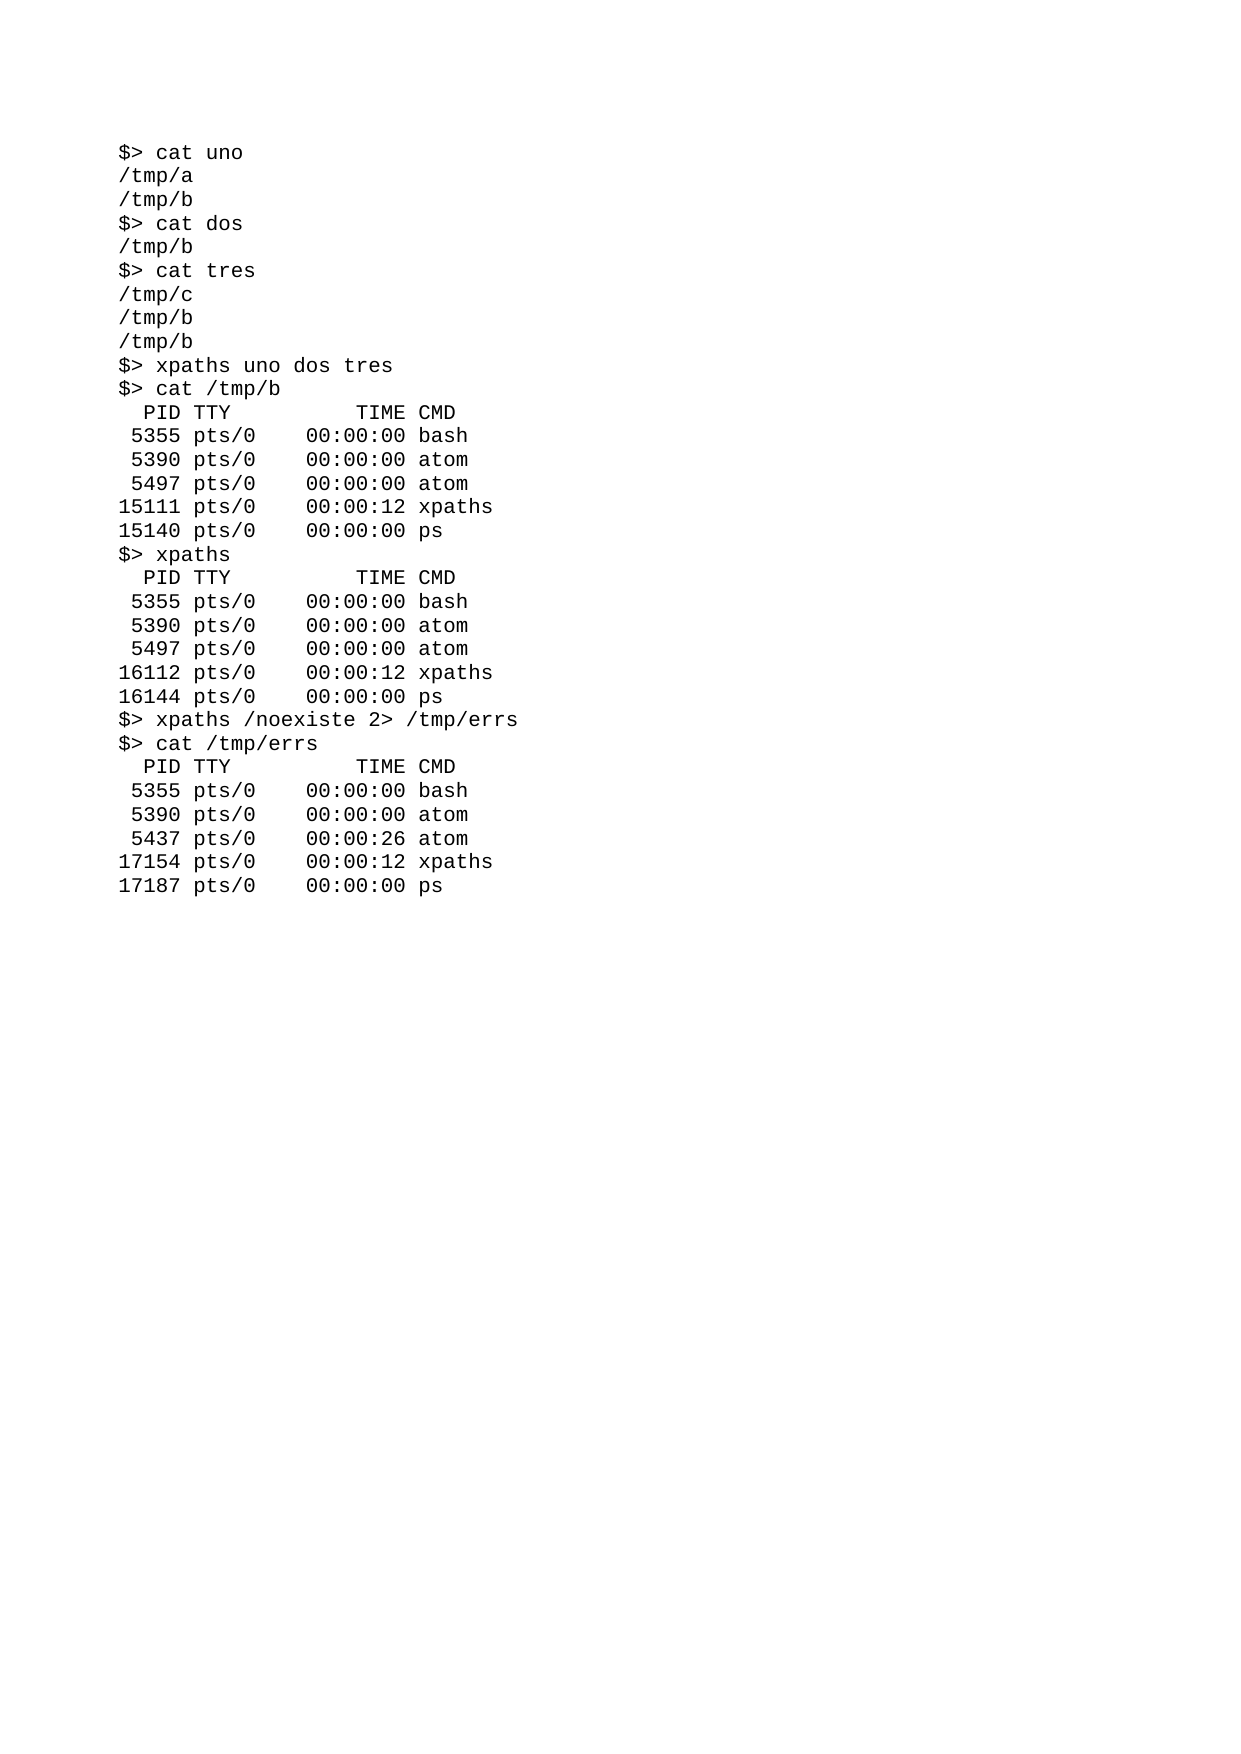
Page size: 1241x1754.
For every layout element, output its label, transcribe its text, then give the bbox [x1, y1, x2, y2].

text 17154 pts/0 00:00:12 xpaths [118, 851, 1122, 875]
text 5497 pts/0 00:00:00 atom [118, 638, 1122, 662]
text 16112 pts/0 00:00:12 xpaths [118, 662, 1122, 686]
text /tmp/b [118, 236, 1122, 260]
text 5390 pts/0 00:00:00 atom [118, 804, 1122, 827]
text PID TTY TIME CMD [118, 402, 1122, 426]
text $> xpaths [118, 544, 1122, 567]
text 16144 pts/0 00:00:00 ps [118, 686, 1122, 709]
text /tmp/a [118, 165, 1122, 189]
text 5355 pts/0 00:00:00 bash [118, 780, 1122, 804]
text $> cat /tmp/errs [118, 733, 1122, 757]
text $> cat /tmp/b [118, 378, 1122, 402]
text $> xpaths /noexiste 2> /tmp/errs [118, 709, 1122, 733]
text $> cat dos [118, 213, 1122, 236]
text /tmp/b [118, 331, 1122, 354]
text 5355 pts/0 00:00:00 bash [118, 591, 1122, 615]
text PID TTY TIME CMD [118, 567, 1122, 591]
text $> cat uno [118, 142, 1122, 165]
text /tmp/b [118, 307, 1122, 331]
text PID TTY TIME CMD [118, 757, 1122, 780]
text 5390 pts/0 00:00:00 atom [118, 615, 1122, 638]
text 5390 pts/0 00:00:00 atom [118, 449, 1122, 473]
text 15111 pts/0 00:00:12 xpaths [118, 496, 1122, 520]
text 5355 pts/0 00:00:00 bash [118, 426, 1122, 449]
text $> cat tres [118, 260, 1122, 284]
text $> xpaths uno dos tres [118, 354, 1122, 378]
text 17187 pts/0 00:00:00 ps [118, 875, 1122, 898]
text 15140 pts/0 00:00:00 ps [118, 520, 1122, 544]
text 5497 pts/0 00:00:00 atom [118, 473, 1122, 496]
text 5437 pts/0 00:00:26 atom [118, 827, 1122, 851]
text /tmp/c [118, 284, 1122, 307]
text /tmp/b [118, 189, 1122, 213]
